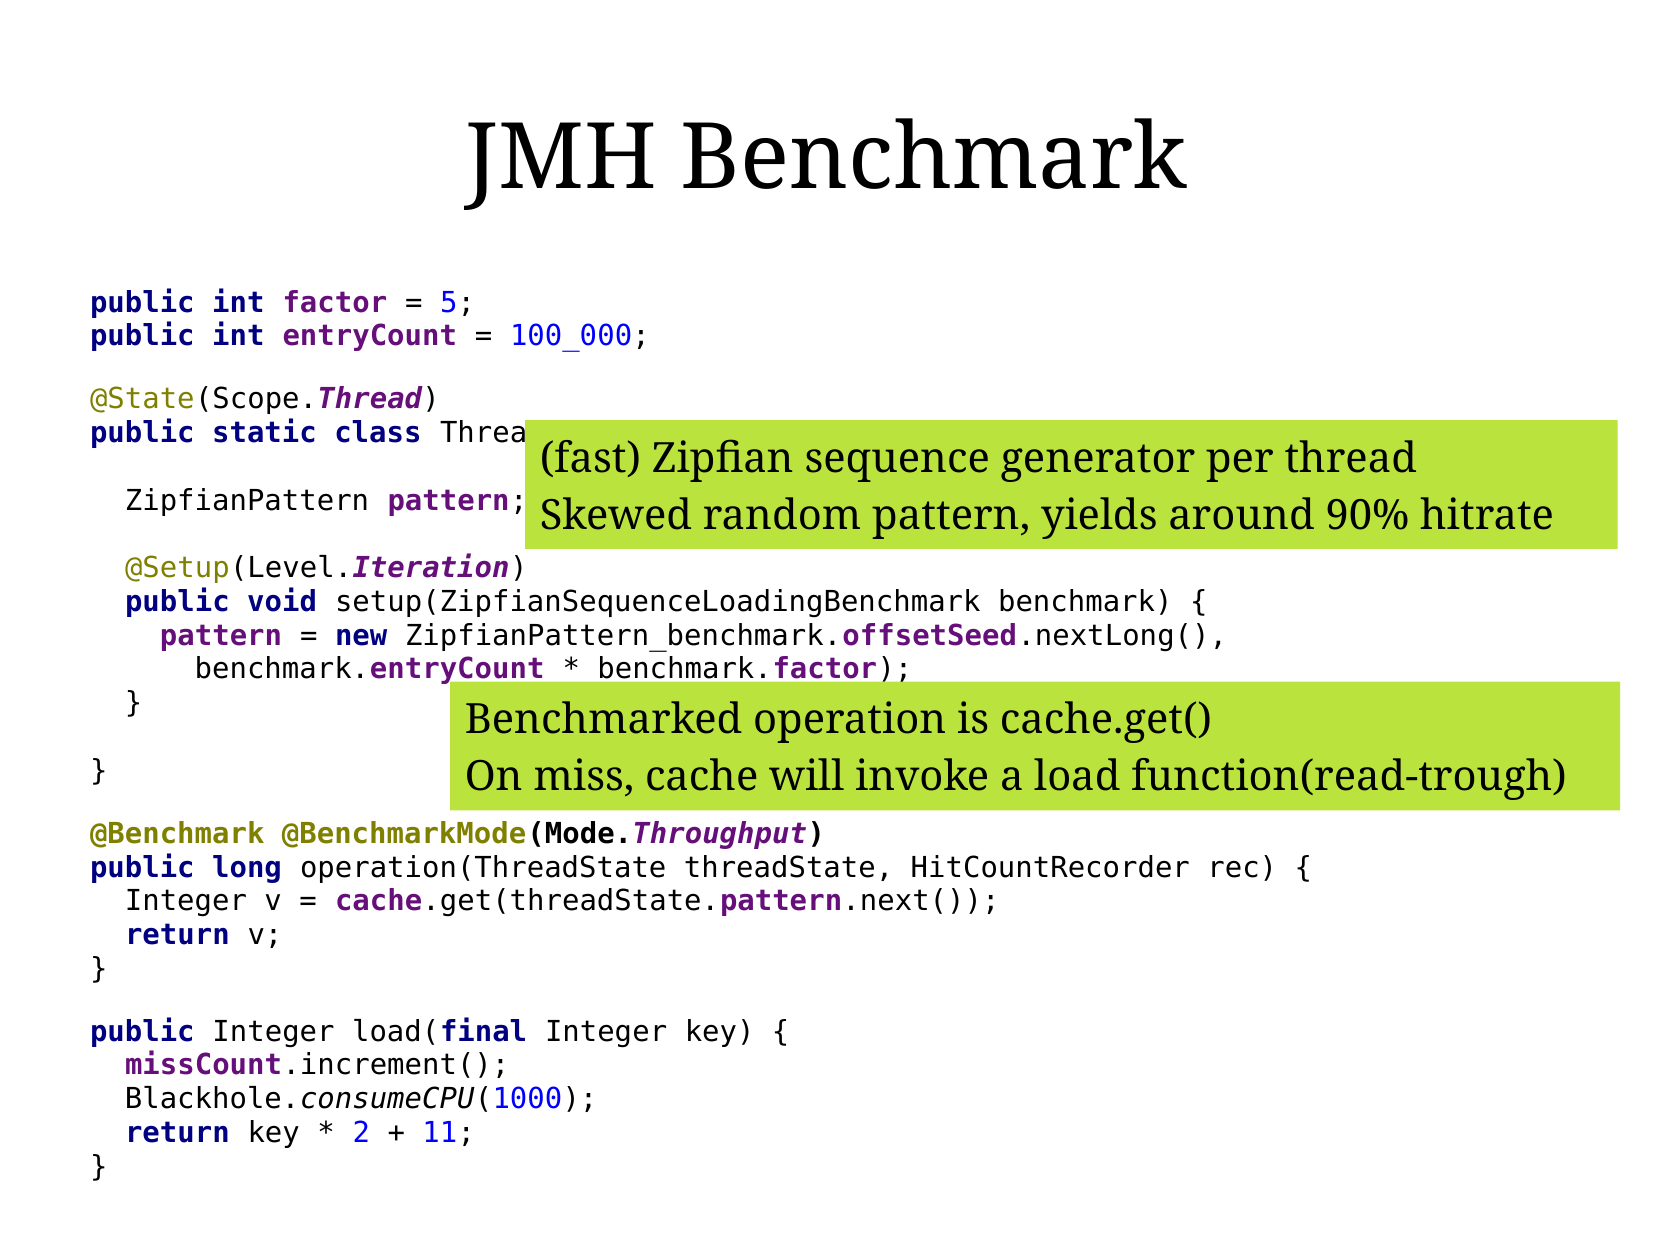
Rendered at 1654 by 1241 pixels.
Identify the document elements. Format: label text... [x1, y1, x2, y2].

text_box (fast) Zipfian sequence generator per thread Skewed random pattern, yields around 90% hitrate [525, 420, 1618, 549]
text_box Benchmarked operation is cache.get() On miss, cache will invoke a load function(read-trough) [450, 681, 1621, 811]
list public int factor = 5; public int entryCount = 100_000; @State(Scope.Thread) public static class ThreadState { ZipfianPattern pattern; @Setup(Level.Iteration) public void setup(ZipfianSequenceLoadingBenchmark benchmark) { pattern = new ZipfianPattern_benchmark.offsetSeed.nextLong(), benchmark.entryCount * benchmark.factor); } } @Benchmark @BenchmarkMode(Mode.Throughput) public long operation(ThreadState threadState, HitCountRecorder rec) { Integer v = cache.get(threadState.pattern.next()); return v; } public Integer load(final Integer key) { missCount.increment(); Blackhole.consumeCPU(1000); return key * 2 + 11; } [90, 285, 1579, 1188]
title JMH Benchmark [82, 49, 1571, 257]
